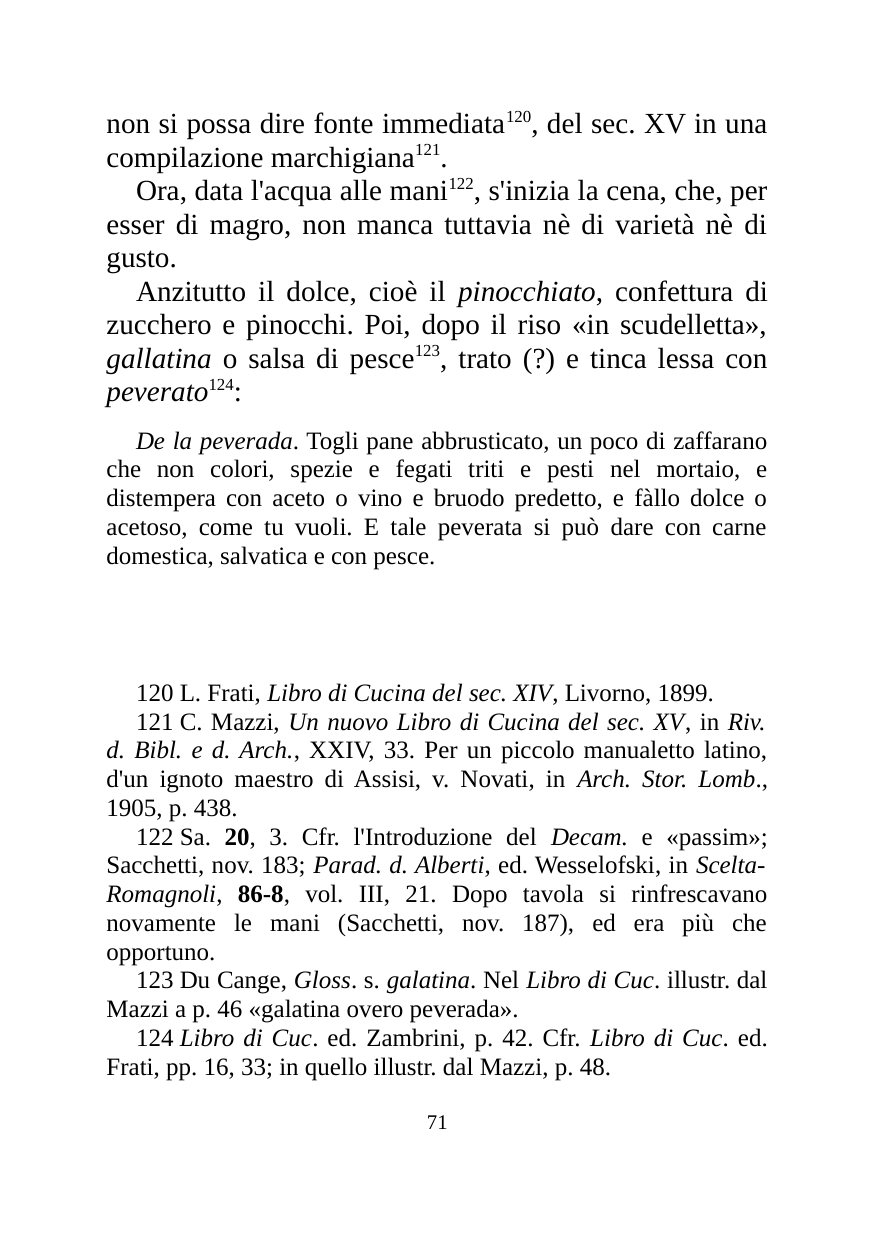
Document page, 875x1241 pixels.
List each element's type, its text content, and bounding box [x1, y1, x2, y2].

text non si possa dire fonte immediata, del sec. XV in una compilazione marchigiana. [106, 106, 768, 173]
text Libro di Cuc. ed. Zambrini, p. 42. Cfr. Libro di Cuc. ed. Frati, pp. 16, 33; in quello illustr. dal Mazzi, p. 48. [106, 1023, 768, 1080]
text Ora, data l'acqua alle mani, s'inizia la cena, che, per esser di magro, non manca tuttavia nè di varietà nè di gusto. [106, 173, 768, 274]
text De la peverada. Togli pane abbrusticato, un poco di zaffarano che non colori, spezie e fegati triti e pesti nel mortaio, e distempera con aceto o vino e bruodo predetto, e fàllo dolce o acetoso, come tu vuoli. E tale peverata si può dare con carne domestica, salvatica e con pesce. [106, 426, 768, 569]
text Sa. 20, 3. Cfr. l'Introduzione del Decam. e «passim»; Sacchetti, nov. 183; Parad. d. Alberti, ed. Wesselofski, in Scelta-Romagnoli, 86-8, vol. III, 21. Dopo tavola si rinfrescavano novamente le mani (Sacchetti, nov. 187), ed era più che opportuno. [106, 822, 768, 965]
text Anzitutto il dolce, cioè il pinocchiato, confettura di zucchero e pinocchi. Poi, dopo il riso «in scudelletta», gallatina o salsa di pesce, trato (?) e tinca lessa con peverato: [106, 274, 768, 408]
text Du Cange, Gloss. s. galatina. Nel Libro di Cuc. illustr. dal Mazzi a p. 46 «galatina overo peverada». [106, 965, 768, 1023]
text L. Frati, Libro di Cucina del sec. XIV, Livorno, 1899. [106, 678, 768, 707]
text C. Mazzi, Un nuovo Libro di Cucina del sec. XV, in Riv. d. Bibl. e d. Arch., XXIV, 33. Per un piccolo manualetto latino, d'un ignoto maestro di Assisi, v. Novati, in Arch. Stor. Lomb., 1905, p. 438. [106, 707, 768, 822]
